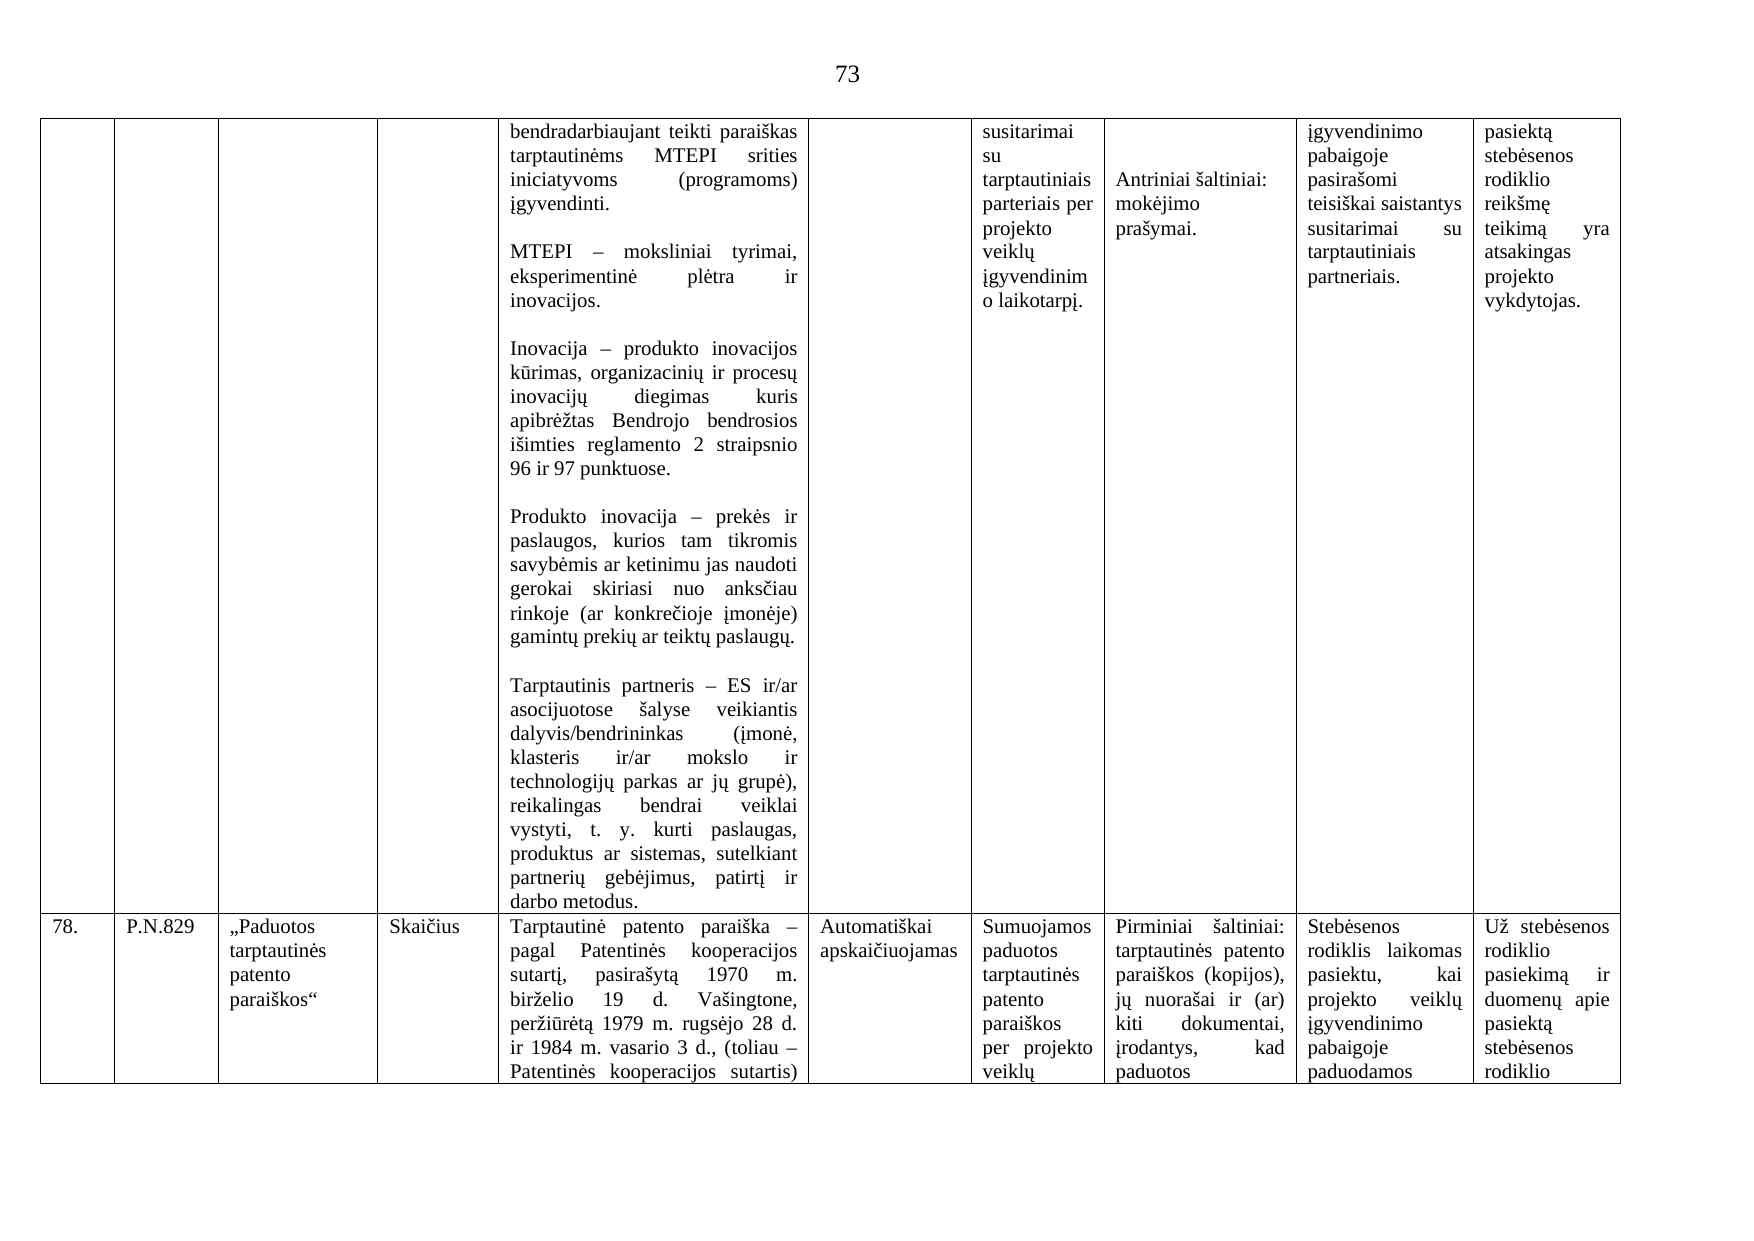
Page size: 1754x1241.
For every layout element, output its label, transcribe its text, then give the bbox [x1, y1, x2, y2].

table_cell [219, 119, 377, 913]
table_cell P.N.829 [115, 914, 218, 1083]
table_cell [115, 119, 218, 913]
table_cell susitarimai su tarptautiniais parteriais per projekto veiklų įgyvendinimo laikotarpį. [972, 119, 1104, 913]
table_cell Už stebėsenos rodiklio pasiekimą ir duomenų apie pasiektą stebėsenos rodiklio [1474, 914, 1620, 1083]
table_cell [809, 119, 971, 913]
table_cell Antriniai šaltiniai: mokėjimo prašymai. [1105, 119, 1296, 913]
table_cell Sumuojamos paduotos tarptautinės patento paraiškos per projekto veiklų [972, 914, 1104, 1083]
table_cell Tarptautinė patento paraiška – pagal Patentinės kooperacijos sutartį, pasirašytą 1970 m. birželio 19 d. Vašingtone, peržiūrėtą 1979 m. rugsėjo 28 d. ir 1984 m. vasario 3 d., (toliau – Patentinės kooperacijos sutartis) [499, 914, 808, 1083]
table_cell pasiektą stebėsenos rodiklio reikšmę teikimą yra atsakingas projekto vykdytojas. [1474, 119, 1620, 913]
table_cell Automatiškai apskaičiuojamas [809, 914, 971, 1083]
table_cell [41, 119, 114, 913]
table_cell [378, 119, 498, 913]
table_cell „Paduotos tarptautinės patento paraiškos“ [219, 914, 377, 1083]
table_cell įgyvendinimo pabaigoje pasirašomi teisiškai saistantys susitarimai su tarptautiniais partneriais. [1297, 119, 1473, 913]
table_cell Skaičius [378, 914, 498, 1083]
table_cell 78. [41, 914, 114, 1083]
table_cell Pirminiai šaltiniai: tarptautinės patento paraiškos (kopijos), jų nuorašai ir (ar) kiti dokumentai, įrodantys, kad paduotos [1105, 914, 1296, 1083]
table_cell Stebėsenos rodiklis laikomas pasiektu, kai projekto veiklų įgyvendinimo pabaigoje paduodamos [1297, 914, 1473, 1083]
table_cell bendradarbiaujant teikti paraiškas tarptautinėms MTEPI srities iniciatyvoms (programoms) įgyvendinti. MTEPI – moksliniai tyrimai, eksperimentinė plėtra ir inovacijos. Inovacija – produkto inovacijos kūrimas, organizacinių ir procesų inovacijų diegimas kuris apibrėžtas Bendrojo bendrosios išimties reglamento 2 straipsnio 96 ir 97 punktuose. Produkto inovacija – prekės ir paslaugos, kurios tam tikromis savybėmis ar ketinimu jas naudoti gerokai skiriasi nuo anksčiau rinkoje (ar konkrečioje įmonėje) gamintų prekių ar teiktų paslaugų. Tarptautinis partneris – ES ir/ar asocijuotose šalyse veikiantis dalyvis/bendrininkas (įmonė, klasteris ir/ar mokslo ir technologijų parkas ar jų grupė), reikalingas bendrai veiklai vystyti, t. y. kurti paslaugas, produktus ar sistemas, sutelkiant partnerių gebėjimus, patirtį ir darbo metodus. [499, 119, 808, 913]
